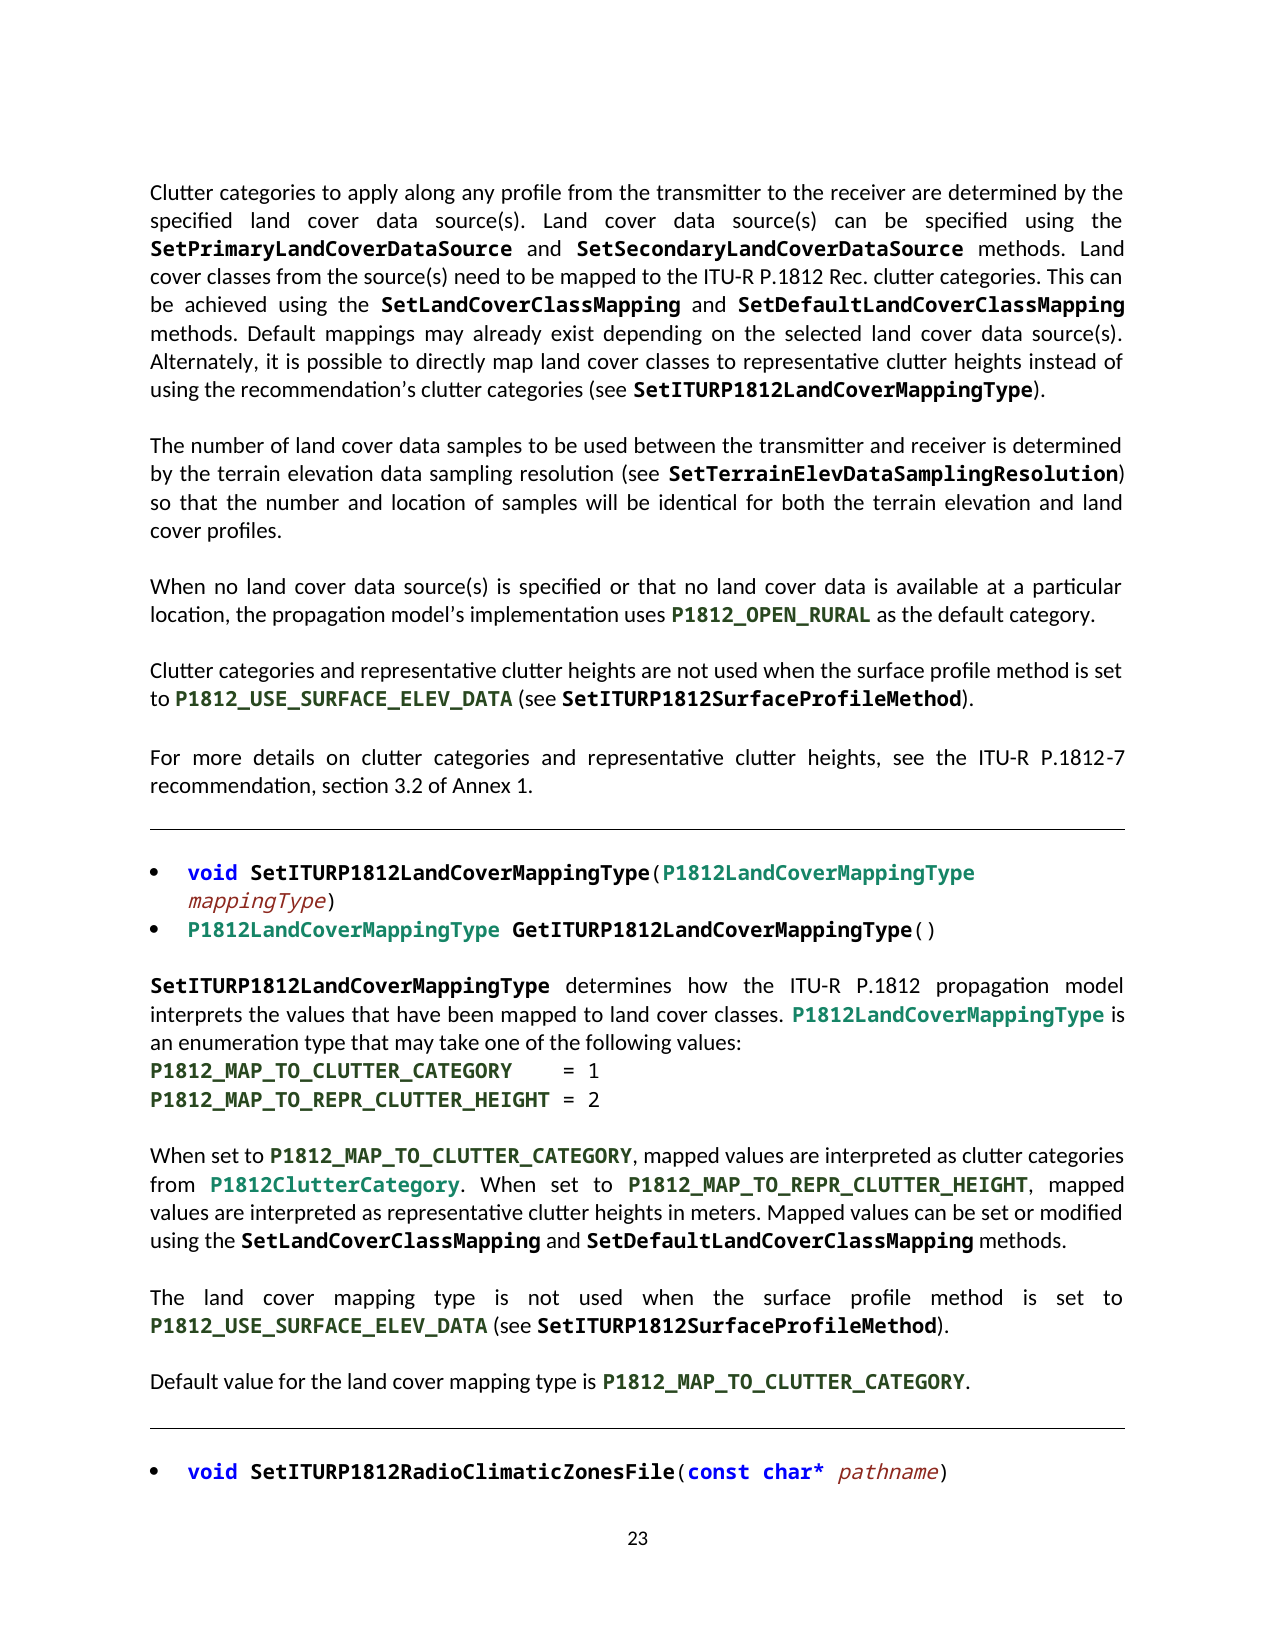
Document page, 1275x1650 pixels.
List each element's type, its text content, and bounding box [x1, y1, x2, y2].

text Default value for the land cover mapping type is P1812_MAP_TO_CLUTTER_CATEGORY. [150, 1367, 1125, 1398]
list void SetITURP1812RadioClimaticZonesFile(const char* pathname) [150, 1457, 1125, 1485]
text The land cover mapping type is not used when the surface profile method is set to P1812_USE_SURFACE_ELEV_DATA (see SetITURP1812SurfaceProfileMethod). [150, 1283, 1125, 1339]
text P1812_MAP_TO_CLUTTER_CATEGORY = 1 [150, 1056, 1125, 1085]
text Clutter categories and representative clutter heights are not used when the surface profile method is set to P1812_USE_SURFACE_ELEV_DATA (see SetITURP1812SurfaceProfileMethod). [150, 656, 1125, 713]
text The number of land cover data samples to be used between the transmitter and receiver is determined by the terrain elevation data sampling resolution (see SetTerrainElevDataSamplingResolution) so that the number and location of samples will be identical for both the terrain elevation and land cover profiles. [150, 431, 1125, 544]
text For more details on clutter categories and representative clutter heights, see the ITU-R P.1812-7 recommendation, section 3.2 of Annex 1. [150, 743, 1125, 799]
text When set to P1812_MAP_TO_CLUTTER_CATEGORY, mapped values are interpreted as clutter categories from P1812ClutterCategory. When set to P1812_MAP_TO_REPR_CLUTTER_HEIGHT, mapped values are interpreted as representative clutter heights in meters. Mapped values can be set or modified using the SetLandCoverClassMapping and SetDefaultLandCoverClassMapping methods. [150, 1141, 1125, 1255]
list void SetITURP1812LandCoverMappingType(P1812LandCoverMappingType mappingType) [150, 858, 1125, 915]
text When no land cover data source(s) is specified or that no land cover data is available at a particular location, the propagation model’s implementation uses P1812_OPEN_RURAL as the default category. [150, 572, 1125, 628]
list P1812LandCoverMappingType GetITURP1812LandCoverMappingType() [150, 915, 1125, 943]
text P1812_MAP_TO_REPR_CLUTTER_HEIGHT = 2 [150, 1085, 1125, 1113]
text Clutter categories to apply along any profile from the transmitter to the receiver are determined by the specified land cover data source(s). Land cover data source(s) can be specified using the SetPrimaryLandCoverDataSource and SetSecondaryLandCoverDataSource methods. Land cover classes from the source(s) need to be mapped to the ITU-R P.1812 Rec. clutter categories. This can be achieved using the SetLandCoverClassMapping and SetDefaultLandCoverClassMapping methods. Default mappings may already exist depending on the selected land cover data source(s). Alternately, it is possible to directly map land cover classes to representative clutter heights instead of using the recommendation’s clutter categories (see SetITURP1812LandCoverMappingType). [150, 178, 1125, 403]
text SetITURP1812LandCoverMappingType determines how the ITU-R P.1812 propagation model interprets the values that have been mapped to land cover classes. P1812LandCoverMappingType is an enumeration type that may take one of the following values: [150, 972, 1125, 1056]
